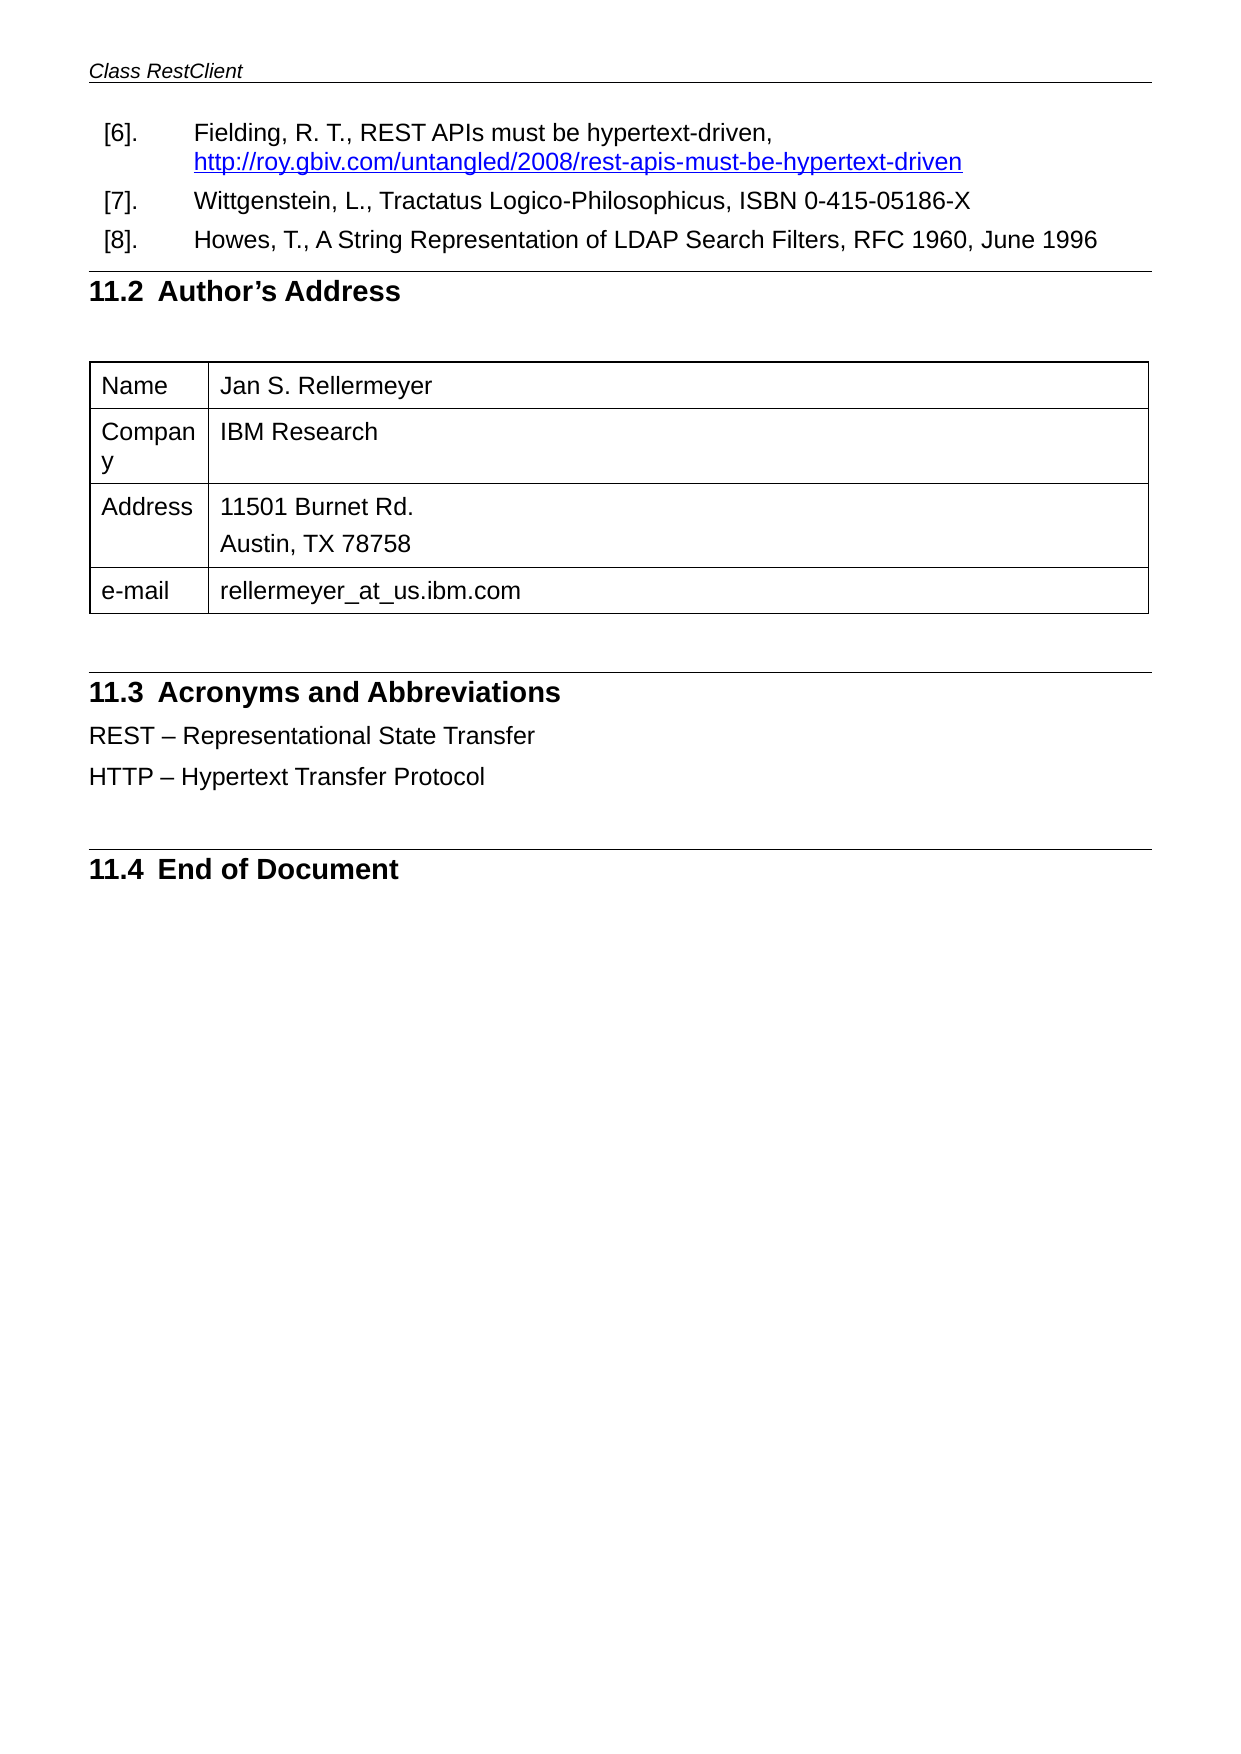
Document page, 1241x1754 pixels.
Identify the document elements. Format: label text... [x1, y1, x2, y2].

subtitle Author’s Address [88, 272, 1152, 308]
table_header Jan S. Rellermeyer [209, 363, 1148, 408]
table_header Name [91, 363, 208, 408]
subtitle End of Document [88, 850, 1152, 886]
text HTTP – Hypertext Transfer Protocol [88, 762, 1152, 791]
table_cell 11501 Burnet Rd. Austin, TX 78758 [209, 484, 1148, 567]
list Fielding, R. T., REST APIs must be hypertext-driven, http://roy.gbiv.com/untangled/2008/rest-apis-must-be-hypertext-driven [103, 118, 1152, 176]
table_cell e-mail [91, 568, 208, 613]
table_cell IBM Research [209, 409, 1148, 483]
table_cell rellermeyer_at_us.ibm.com [209, 568, 1148, 613]
text REST – Representational State Transfer [88, 721, 1152, 750]
table_cell Company [91, 409, 208, 483]
table_cell Address [91, 484, 208, 567]
list Wittgenstein, L., Tractatus Logico-Philosophicus, ISBN 0-415-05186-X [103, 186, 1152, 215]
subtitle Acronyms and Abbreviations [88, 673, 1152, 709]
list Howes, T., A String Representation of LDAP Search Filters, RFC 1960, June 1996 [103, 226, 1152, 254]
